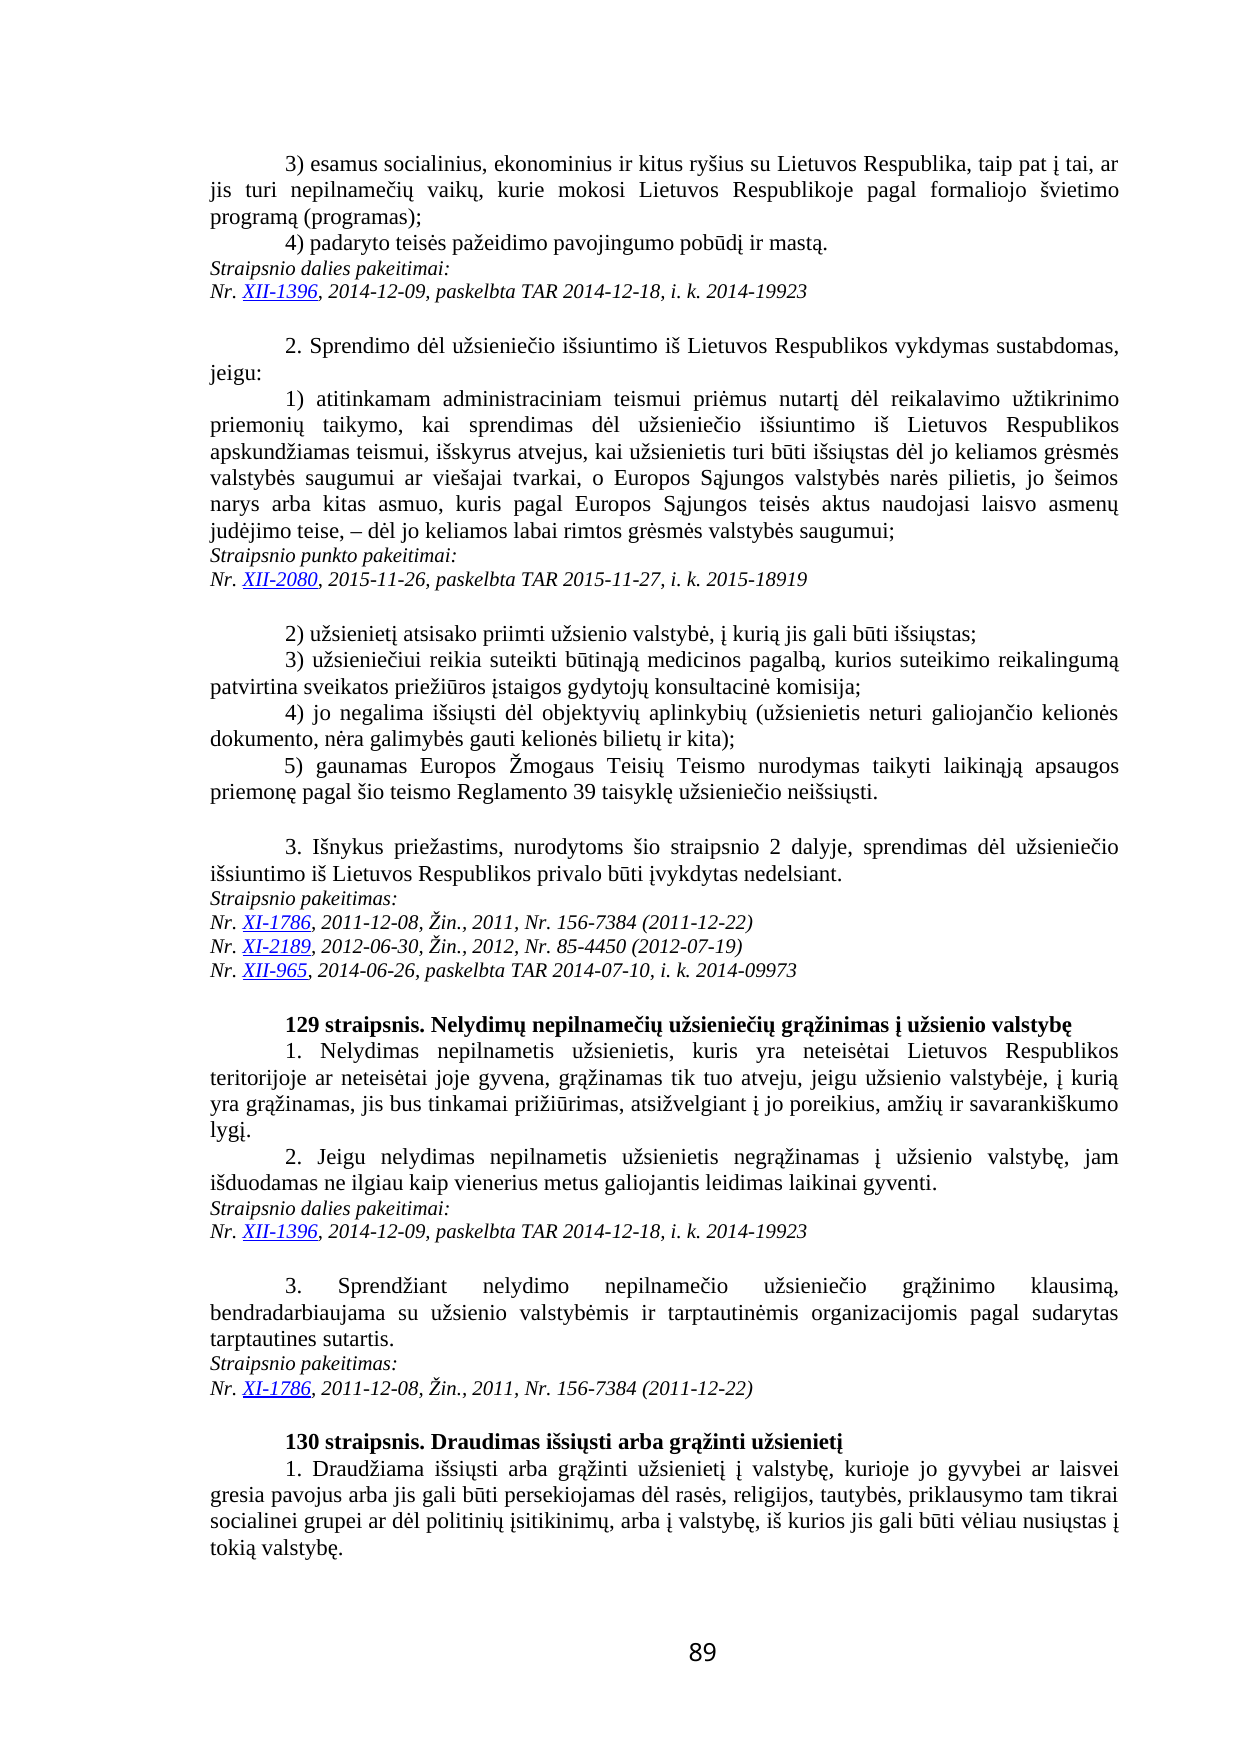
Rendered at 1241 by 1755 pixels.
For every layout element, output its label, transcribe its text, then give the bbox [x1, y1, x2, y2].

text Nr. XII-1396, 2014-12-09, paskelbta TAR 2014-12-18, i. k. 2014-19923 [210, 279, 1120, 303]
text Nr. XI-1786, 2011-12-08, Žin., 2011, Nr. 156-7384 (2011-12-22) [210, 1375, 1120, 1399]
text 3. Išnykus priežastims, nurodytoms šio straipsnio 2 dalyje, sprendimas dėl užsieniečio išsiuntimo iš Lietuvos Respublikos privalo būti įvykdytas nedelsiant. [210, 833, 1120, 886]
text Nr. XII-1396, 2014-12-09, paskelbta TAR 2014-12-18, i. k. 2014-19923 [210, 1219, 1120, 1243]
text Straipsnio dalies pakeitimai: [210, 255, 1120, 279]
text 4) padaryto teisės pažeidimo pavojingumo pobūdį ir mastą. [210, 229, 1120, 255]
text 129 straipsnis. Nelydimų nepilnamečių užsieniečių grąžinimas į užsienio valstybę [285, 1011, 1120, 1037]
text Nr. XI-2189, 2012-06-30, Žin., 2012, Nr. 85-4450 (2012-07-19) [210, 934, 1120, 958]
text 2. Sprendimo dėl užsieniečio išsiuntimo iš Lietuvos Respublikos vykdymas sustabdomas, jeigu: [210, 332, 1120, 385]
text 1) atitinkamam administraciniam teismui priėmus nutartį dėl reikalavimo užtikrinimo priemonių taikymo, kai sprendimas dėl užsieniečio išsiuntimo iš Lietuvos Respublikos apskundžiamas teismui, išskyrus atvejus, kai užsienietis turi būti išsiųstas dėl jo keliamos grėsmės valstybės saugumui ar viešajai tvarkai, o Europos Sąjungos valstybės narės pilietis, jo šeimos narys arba kitas asmuo, kuris pagal Europos Sąjungos teisės aktus naudojasi laisvo asmenų judėjimo teise, – dėl jo keliamos labai rimtos grėsmės valstybės saugumui; [210, 385, 1120, 543]
text Straipsnio punkto pakeitimai: [210, 543, 1120, 567]
text Straipsnio pakeitimas: [210, 886, 1120, 910]
text 5) gaunamas Europos Žmogaus Teisių Teismo nurodymas taikyti laikinąją apsaugos priemonę pagal šio teismo Reglamento 39 taisyklę užsieniečio neišsiųsti. [210, 752, 1120, 804]
text 3) esamus socialinius, ekonominius ir kitus ryšius su Lietuvos Respublika, taip pat į tai, ar jis turi nepilnamečių vaikų, kurie mokosi Lietuvos Respublikoje pagal formaliojo švietimo programą (programas); [210, 150, 1120, 229]
text Straipsnio dalies pakeitimai: [210, 1195, 1120, 1219]
text Nr. XI-1786, 2011-12-08, Žin., 2011, Nr. 156-7384 (2011-12-22) [210, 910, 1120, 934]
text 3) užsieniečiui reikia suteikti būtinąją medicinos pagalbą, kurios suteikimo reikalingumą patvirtina sveikatos priežiūros įstaigos gydytojų konsultacinė komisija; [210, 646, 1120, 699]
text 3. Sprendžiant nelydimo nepilnamečio užsieniečio grąžinimo klausimą, bendradarbiaujama su užsienio valstybėmis ir tarptautinėmis organizacijomis pagal sudarytas tarptautines sutartis. [210, 1272, 1120, 1351]
text Nr. XII-2080, 2015-11-26, paskelbta TAR 2015-11-27, i. k. 2015-18919 [210, 567, 1120, 591]
text Nr. XII-965, 2014-06-26, paskelbta TAR 2014-07-10, i. k. 2014-09973 [210, 958, 1120, 982]
text 2. Jeigu nelydimas nepilnametis užsienietis negrąžinamas į užsienio valstybę, jam išduodamas ne ilgiau kaip vienerius metus galiojantis leidimas laikinai gyventi. [210, 1143, 1120, 1195]
text 4) jo negalima išsiųsti dėl objektyvių aplinkybių (užsienietis neturi galiojančio kelionės dokumento, nėra galimybės gauti kelionės bilietų ir kita); [210, 699, 1120, 752]
text 1. Nelydimas nepilnametis užsienietis, kuris yra neteisėtai Lietuvos Respublikos teritorijoje ar neteisėtai joje gyvena, grąžinamas tik tuo atveju, jeigu užsienio valstybėje, į kurią yra grąžinamas, jis bus tinkamai prižiūrimas, atsižvelgiant į jo poreikius, amžių ir savarankiškumo lygį. [210, 1037, 1120, 1143]
text 1. Draudžiama išsiųsti arba grąžinti užsienietį į valstybę, kurioje jo gyvybei ar laisvei gresia pavojus arba jis gali būti persekiojamas dėl rasės, religijos, tautybės, priklausymo tam tikrai socialinei grupei ar dėl politinių įsitikinimų, arba į valstybę, iš kurios jis gali būti vėliau nusiųstas į tokią valstybę. [210, 1454, 1120, 1560]
text 130 straipsnis. Draudimas išsiųsti arba grąžinti užsienietį [210, 1428, 1120, 1454]
text 2) užsienietį atsisako priimti užsienio valstybė, į kurią jis gali būti išsiųstas; [210, 620, 1120, 646]
text Straipsnio pakeitimas: [210, 1351, 1120, 1375]
